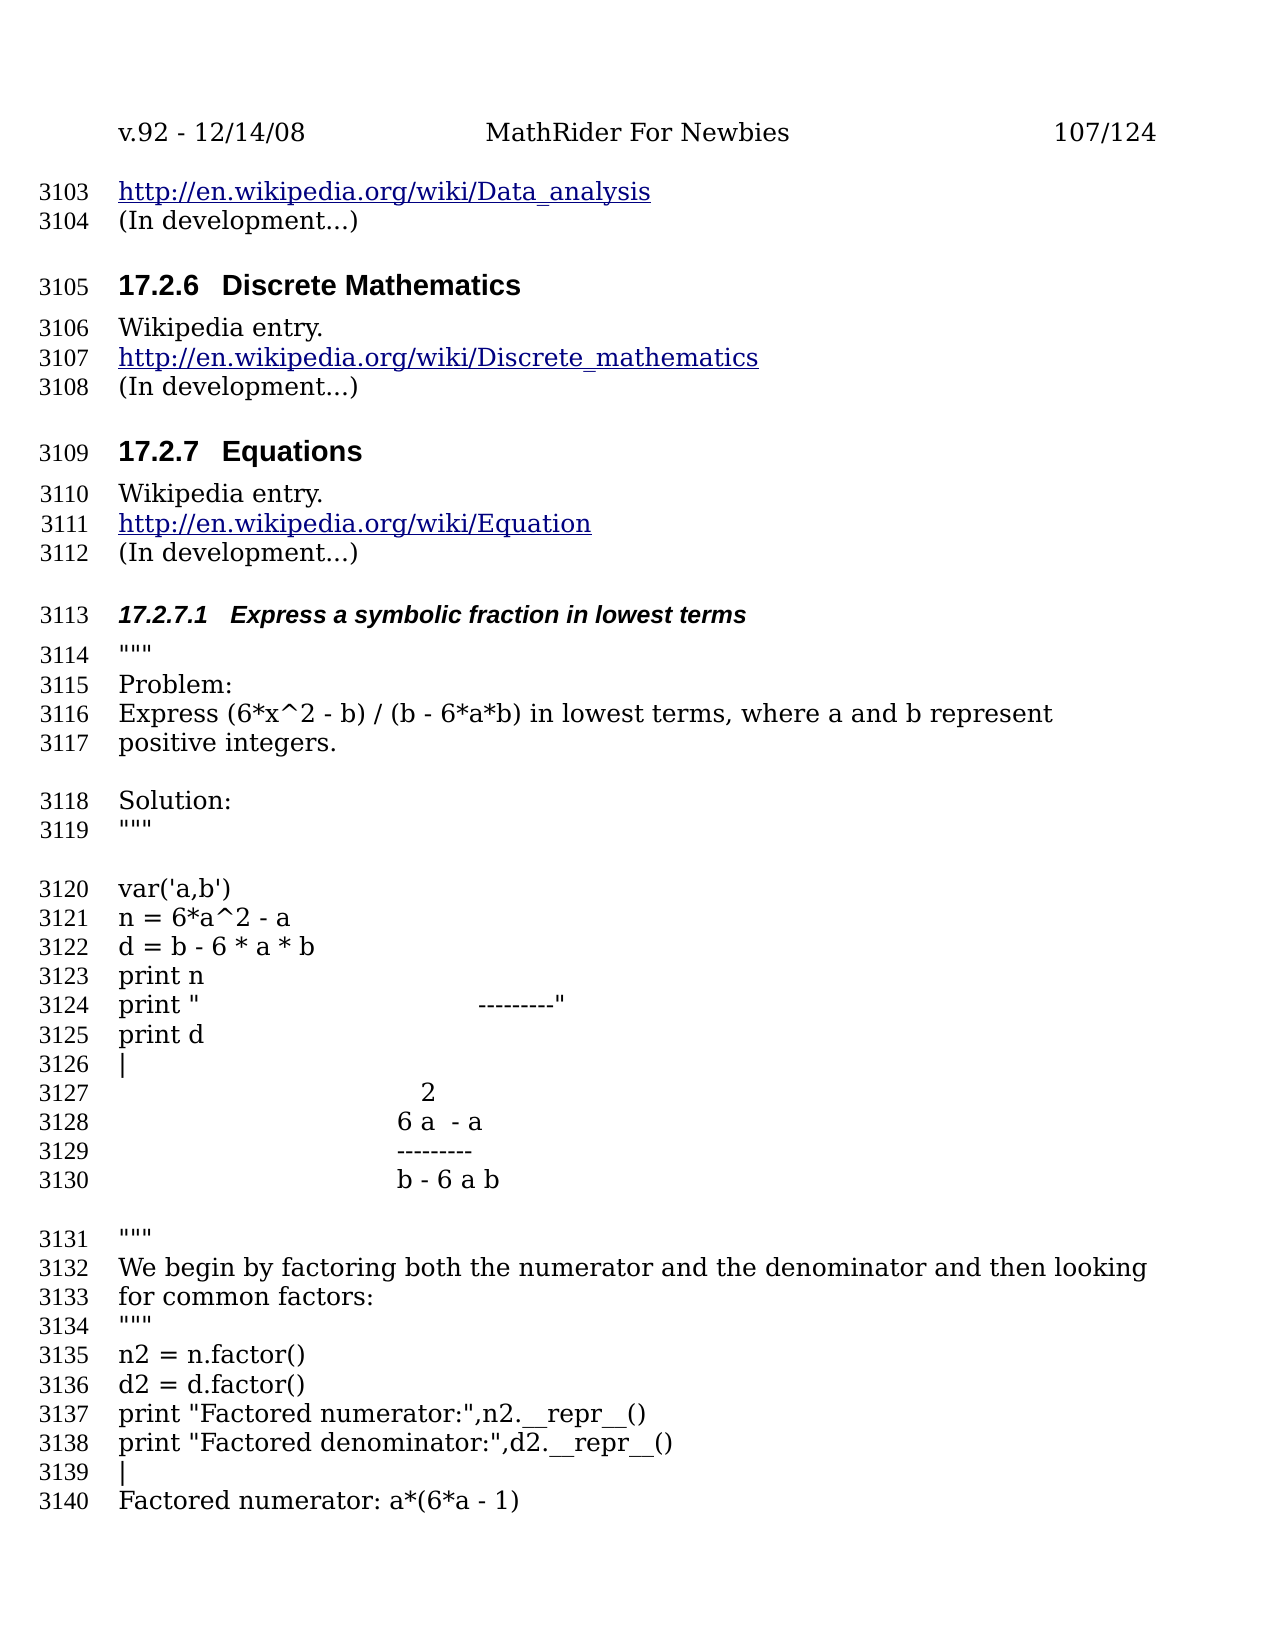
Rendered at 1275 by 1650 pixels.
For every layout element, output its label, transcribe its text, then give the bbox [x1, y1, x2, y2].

text (In development...) [118, 538, 1157, 567]
text var('a,b') [118, 874, 1157, 903]
text b - 6 a b [118, 1166, 1157, 1195]
text print "Factored numerator:",n2.__repr__() [118, 1399, 1157, 1428]
subtitle Express a symbolic fraction in lowest terms [118, 600, 1157, 629]
text d = b - 6 * a * b [118, 932, 1157, 962]
text Factored numerator: a*(6*a - 1) [118, 1487, 1157, 1516]
text print " ---------" [118, 991, 1157, 1020]
text Problem: [118, 670, 1157, 699]
subtitle Equations [118, 434, 1157, 468]
text | [118, 1457, 1157, 1487]
text Express (6*x^2 - b) / (b - 6*a*b) in lowest terms, where a and b represent positive integers. [118, 699, 1157, 757]
text Wikipedia entry. [118, 314, 1157, 343]
text print d [118, 1020, 1157, 1049]
text (In development...) [118, 206, 1157, 235]
text We begin by factoring both the numerator and the denominator and then looking for common factors: [118, 1253, 1157, 1312]
text http://en.wikipedia.org/wiki/Data_analysis [118, 177, 1157, 206]
text Solution: [118, 787, 1157, 816]
text http://en.wikipedia.org/wiki/Discrete_mathematics [118, 343, 1157, 372]
text n2 = n.factor() [118, 1341, 1157, 1370]
text n = 6*a^2 - a [118, 903, 1157, 932]
text """ [118, 1312, 1157, 1341]
text """ [118, 1224, 1157, 1253]
text d2 = d.factor() [118, 1370, 1157, 1399]
subtitle Discrete Mathematics [118, 268, 1157, 302]
text 2 [118, 1078, 1157, 1107]
text print n [118, 962, 1157, 991]
text """ [118, 641, 1157, 670]
text Wikipedia entry. [118, 480, 1157, 509]
text | [118, 1049, 1157, 1078]
text http://en.wikipedia.org/wiki/Equation [118, 509, 1157, 538]
text --------- [118, 1137, 1157, 1166]
text print "Factored denominator:",d2.__repr__() [118, 1428, 1157, 1457]
text """ [118, 816, 1157, 845]
text (In development...) [118, 372, 1157, 401]
text 6 a - a [118, 1107, 1157, 1137]
